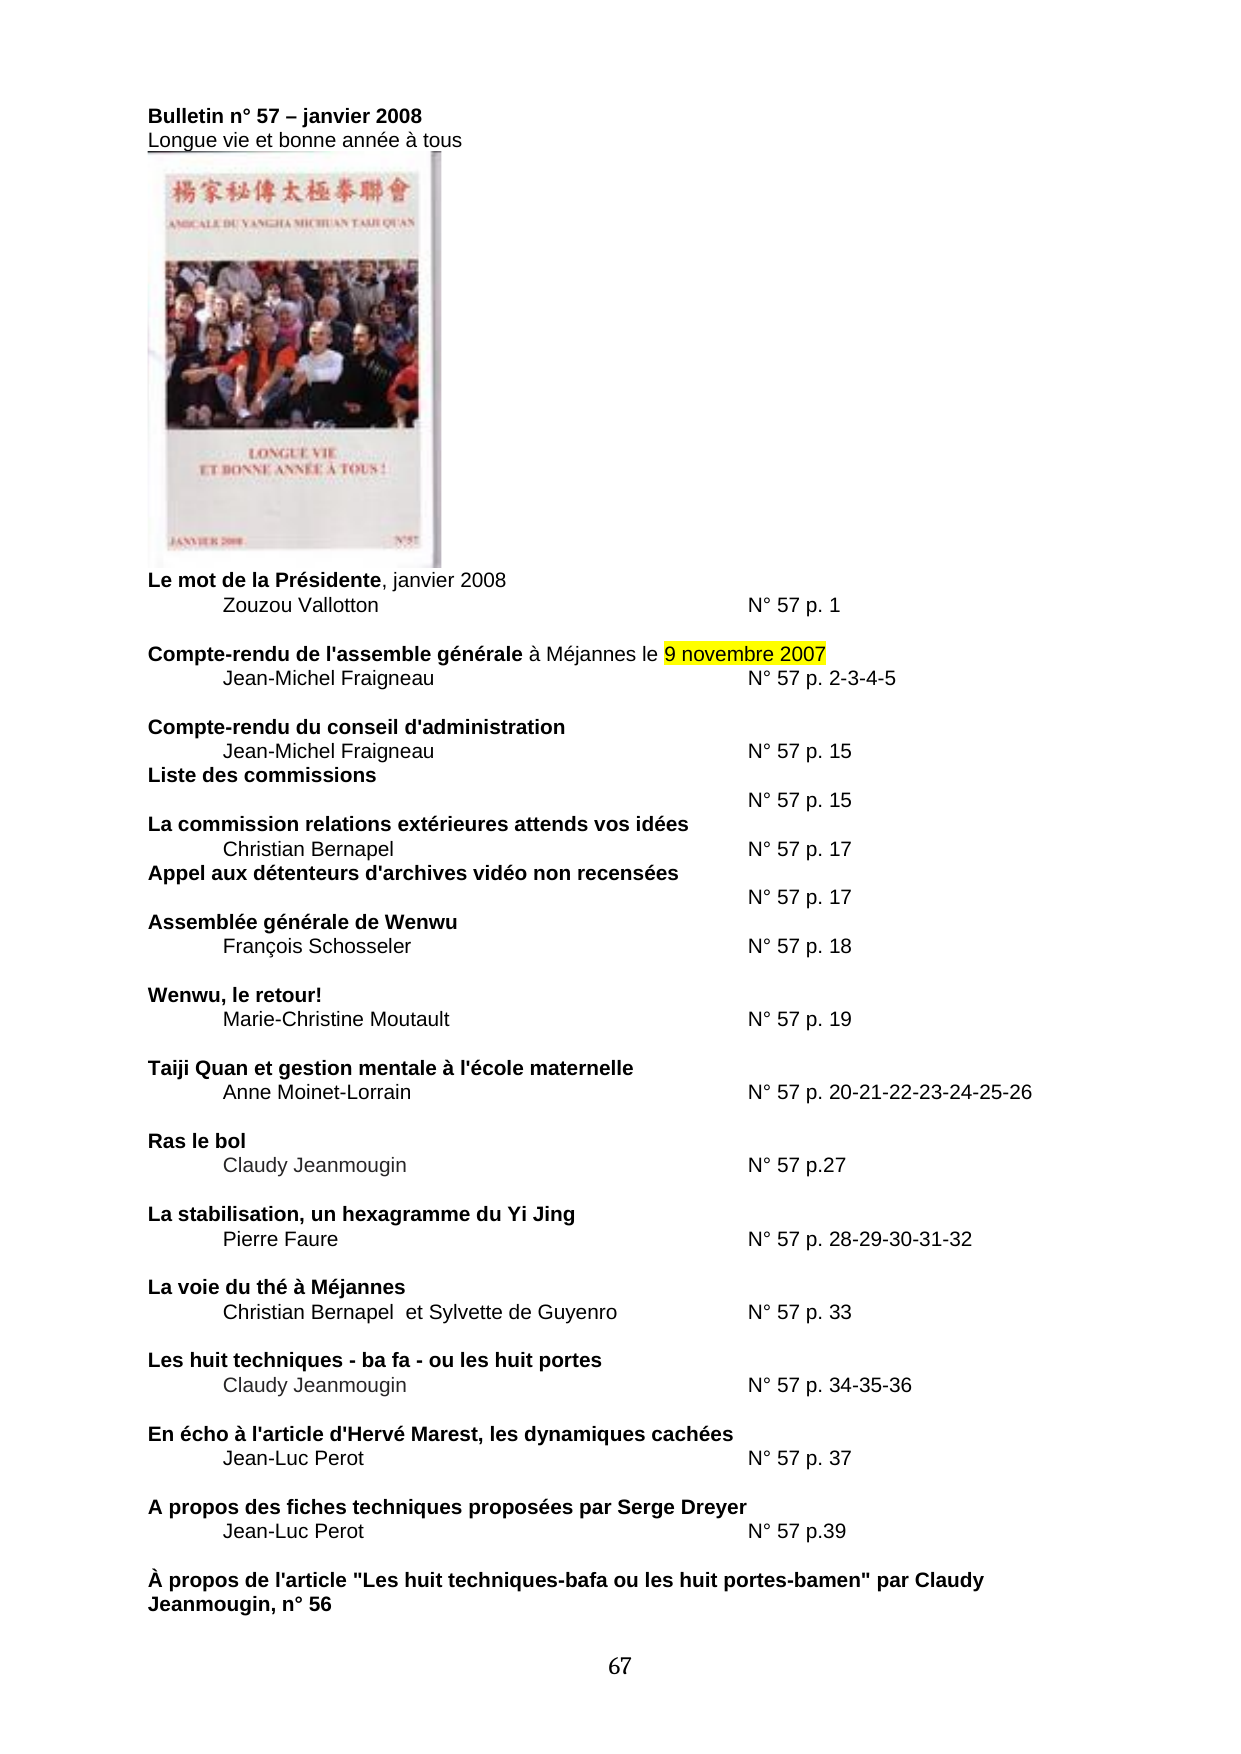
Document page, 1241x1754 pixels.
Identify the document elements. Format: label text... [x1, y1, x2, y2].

subtitle Anne Moinet-Lorrain N° 57 p. 20-21-22-23-24-25-26 [148, 1080, 1093, 1104]
subtitle Jean-Luc Perot N° 57 p. 37 [148, 1446, 1093, 1470]
subtitle À propos de l'article "Les huit techniques-bafa ou les huit portes-bamen" par Claudy Jeanmougin, n° 56 [148, 1568, 1093, 1616]
subtitle Christian Bernapel N° 57 p. 17 [148, 836, 1093, 860]
subtitle A propos des fiches techniques proposées par Serge Dreyer [148, 1494, 1093, 1518]
subtitle Zouzou Vallotton N° 57 p. 1 [148, 593, 1093, 617]
subtitle Marie-Christine Moutault N° 57 p. 19 [148, 1007, 1093, 1031]
picture [147, 151, 442, 568]
subtitle Compte-rendu du conseil d'administration [148, 714, 1093, 738]
subtitle Les huit techniques - ba fa - ou les huit portes [148, 1348, 1093, 1372]
subtitle Claudy Jeanmougin N° 57 p.27 [148, 1153, 1093, 1177]
subtitle La voie du thé à Méjannes [148, 1275, 1093, 1299]
subtitle Appel aux détenteurs d'archives vidéo non recensées [148, 861, 1093, 885]
subtitle En écho à l'article d'Hervé Marest, les dynamiques cachées [148, 1421, 1093, 1445]
subtitle Ras le bol [148, 1129, 1093, 1153]
subtitle N° 57 p. 15 [148, 788, 1093, 812]
subtitle La commission relations extérieures attends vos idées [148, 812, 1093, 836]
subtitle François Schosseler N° 57 p. 18 [148, 934, 1093, 958]
subtitle Liste des commissions [148, 763, 1093, 787]
subtitle Longue vie et bonne année à tous [148, 127, 1093, 151]
subtitle Claudy Jeanmougin N° 57 p. 34-35-36 [148, 1373, 1093, 1397]
subtitle Taiji Quan et gestion mentale à l'école maternelle [148, 1056, 1093, 1080]
subtitle Assemblée générale de Wenwu [148, 909, 1093, 933]
subtitle Compte-rendu de l'assemble générale à Méjannes le 9 novembre 2007 [148, 641, 1093, 665]
subtitle Pierre Faure N° 57 p. 28-29-30-31-32 [148, 1226, 1093, 1250]
subtitle La stabilisation, un hexagramme du Yi Jing [148, 1202, 1093, 1226]
subtitle Jean-Michel Fraigneau N° 57 p. 2-3-4-5 [148, 666, 1093, 690]
subtitle Wenwu, le retour! [148, 983, 1093, 1007]
subtitle Jean-Luc Perot N° 57 p.39 [148, 1519, 1093, 1543]
subtitle Jean-Michel Fraigneau N° 57 p. 15 [148, 739, 1093, 763]
subtitle Bulletin n° 57 – janvier 2008 [148, 103, 1093, 127]
subtitle N° 57 p. 17 [148, 885, 1093, 909]
subtitle Christian Bernapel et Sylvette de Guyenro N° 57 p. 33 [148, 1299, 1093, 1323]
subtitle Le mot de la Présidente, janvier 2008 [148, 568, 1093, 592]
